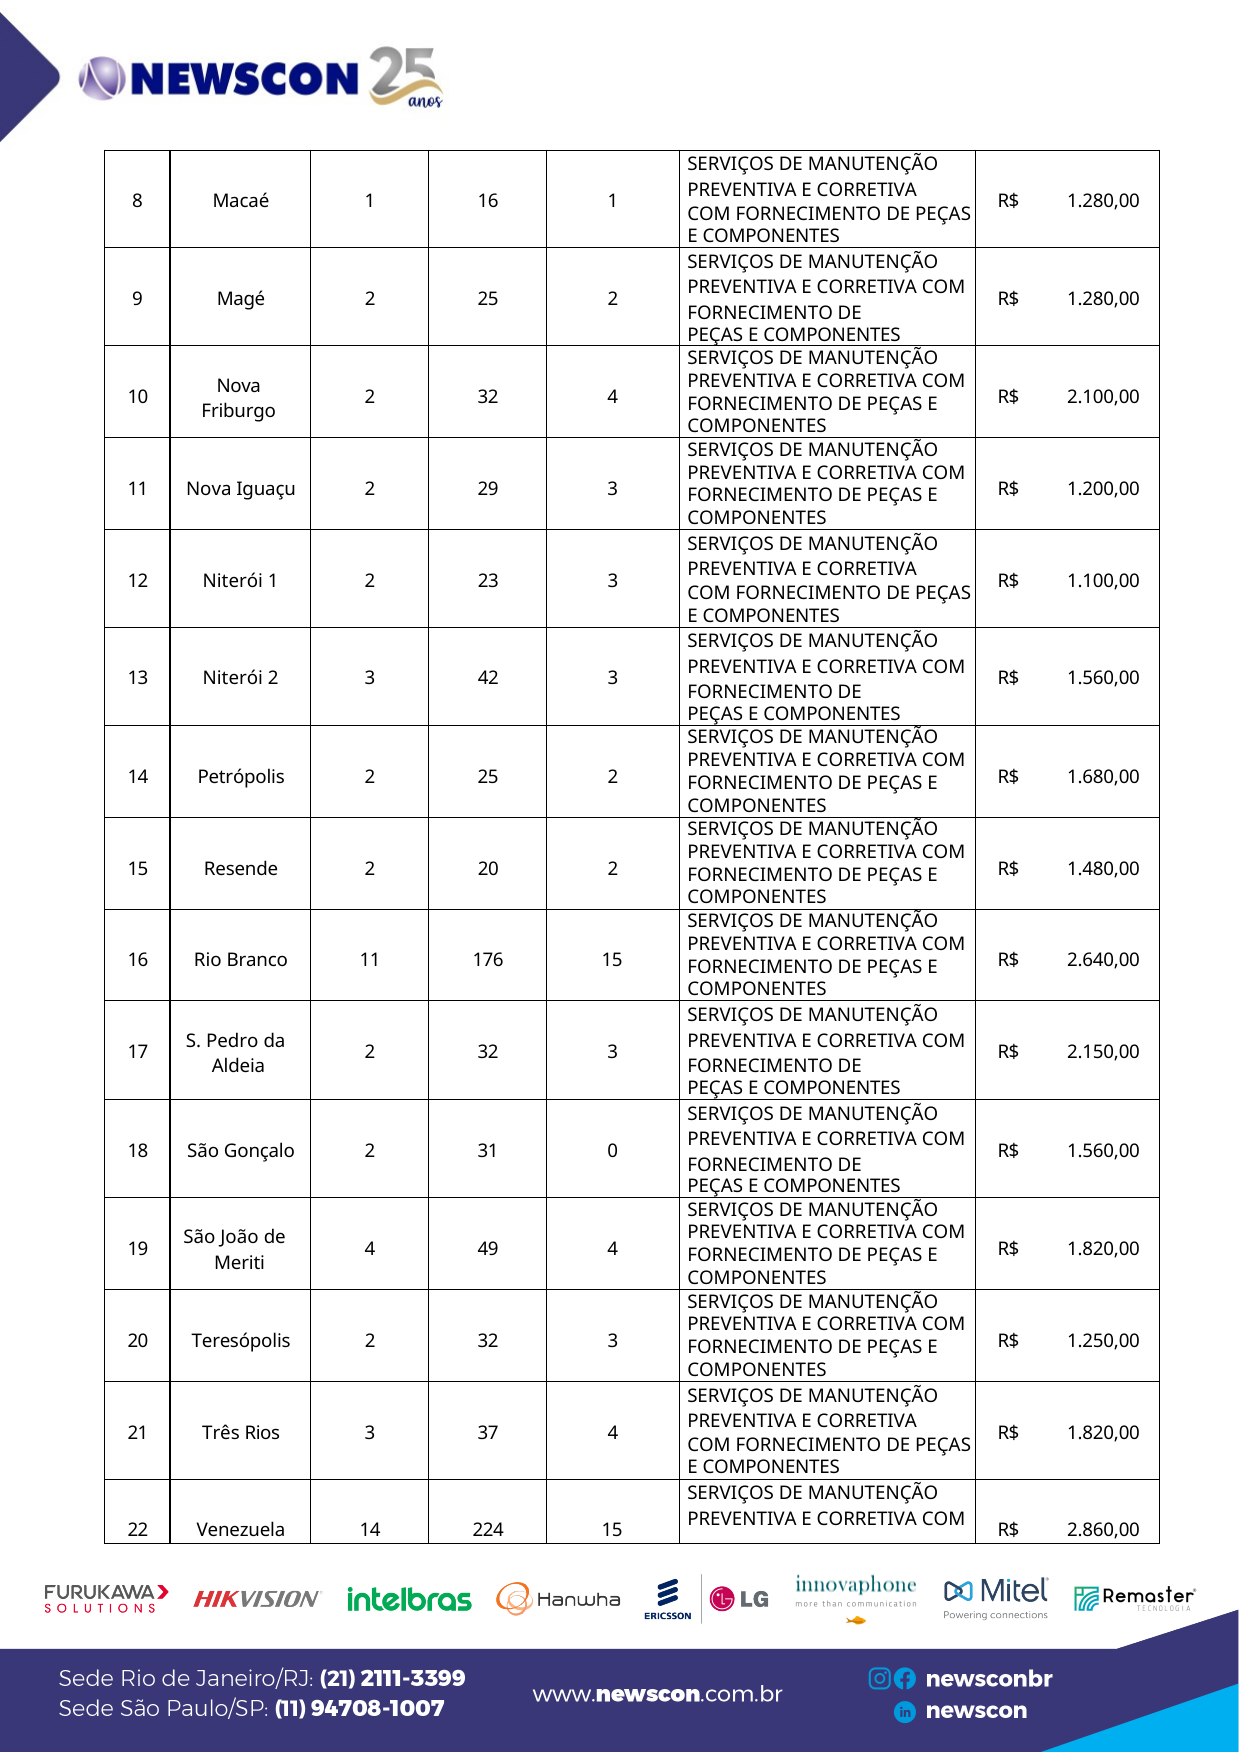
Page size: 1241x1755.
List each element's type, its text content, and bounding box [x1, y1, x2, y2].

table_cell 16 [105, 910, 169, 1000]
table_cell 176 [429, 910, 546, 1000]
table_cell 25 [429, 248, 546, 345]
table_cell Nova Iguaçu [171, 438, 310, 529]
table_header Macaé [171, 151, 310, 247]
table_cell 11 [105, 438, 169, 529]
table_cell Niterói 2 [171, 628, 310, 725]
table_cell R$ [976, 818, 1041, 908]
table_cell 2 [547, 726, 679, 817]
table_cell SERVIÇOS DE MANUTENÇÃO PREVENTIVA E CORRETIVA COM FORNECIMENTO DE PEÇAS E COMPONENTES [680, 1001, 975, 1099]
table_cell 0 [547, 1100, 679, 1197]
table_cell 3 [547, 530, 679, 627]
table_cell SERVIÇOS DE MANUTENÇÃO PREVENTIVA E CORRETIVA COM FORNECIMENTO DE PEÇAS E COMPONENTES [680, 1290, 975, 1381]
table_cell 11 [311, 910, 428, 1000]
table_cell R$ [976, 438, 1041, 529]
table_cell 20 [429, 818, 546, 908]
table_cell SERVIÇOS DE MANUTENÇÃO PREVENTIVA E CORRETIVA COM FORNECIMENTO DE PEÇAS E COMPONENTES [680, 530, 975, 627]
table_cell Venezuela [171, 1480, 310, 1542]
table_cell 19 [105, 1198, 169, 1289]
table_cell R$ [976, 726, 1041, 817]
table_cell 22 [105, 1480, 169, 1542]
table_cell R$ [976, 1480, 1041, 1542]
table_cell 31 [429, 1100, 546, 1197]
table_cell 13 [105, 628, 169, 725]
table_cell Magé [171, 248, 310, 345]
table_header 8 [105, 151, 169, 247]
table_cell 2 [547, 248, 679, 345]
table_cell 2.640,00 [1041, 910, 1159, 1000]
table_cell 10 [105, 346, 169, 437]
table_cell 15 [547, 1480, 679, 1542]
table_cell SERVIÇOS DE MANUTENÇÃO PREVENTIVA E CORRETIVA COM FORNECIMENTO DE PEÇAS E COMPONENTES [680, 818, 975, 908]
table_cell R$ [976, 248, 1041, 345]
table_header 1 [547, 151, 679, 247]
table_cell 23 [429, 530, 546, 627]
table_cell 1.280,00 [1041, 248, 1159, 345]
table_cell 1.100,00 [1041, 530, 1159, 627]
table_cell Rio Branco [171, 910, 310, 1000]
table_cell 18 [105, 1100, 169, 1197]
table_cell 25 [429, 726, 546, 817]
table_cell Três Rios [171, 1382, 310, 1478]
table_cell 2 [311, 438, 428, 529]
table_cell R$ [976, 910, 1041, 1000]
table_cell 9 [105, 248, 169, 345]
table_cell 3 [311, 1382, 428, 1478]
table_cell 2.150,00 [1041, 1001, 1159, 1099]
table_cell 32 [429, 1001, 546, 1099]
table_cell 3 [547, 438, 679, 529]
table_cell 4 [547, 346, 679, 437]
table_cell Petrópolis [171, 726, 310, 817]
table_cell R$ [976, 1100, 1041, 1197]
table_cell R$ [976, 1290, 1041, 1381]
table_cell 3 [547, 628, 679, 725]
table_cell SERVIÇOS DE MANUTENÇÃO PREVENTIVA E CORRETIVA COM FORNECIMENTO DE PEÇAS E COMPONENTES [680, 628, 975, 725]
table_cell 2 [311, 248, 428, 345]
table_cell 21 [105, 1382, 169, 1478]
table_cell R$ [976, 628, 1041, 725]
table_cell R$ [976, 346, 1041, 437]
table_cell R$ [976, 1001, 1041, 1099]
table_header 1.280,00 [1041, 151, 1159, 247]
table_cell Nova Friburgo [171, 346, 310, 437]
table_cell 1.480,00 [1041, 818, 1159, 908]
table_cell SERVIÇOS DE MANUTENÇÃO PREVENTIVA E CORRETIVA COM FORNECIMENTO DE PEÇAS E COMPONENTES [680, 346, 975, 437]
table_cell SERVIÇOS DE MANUTENÇÃO PREVENTIVA E CORRETIVA COM FORNECIMENTO DE PEÇAS E COMPONENTES [680, 1198, 975, 1289]
table_cell São Gonçalo [171, 1100, 310, 1197]
table_cell SERVIÇOS DE MANUTENÇÃO PREVENTIVA E CORRETIVA COM FORNECIMENTO DE PEÇAS E COMPONENTES [680, 726, 975, 817]
table_cell 3 [547, 1290, 679, 1381]
table_cell SERVIÇOS DE MANUTENÇÃO PREVENTIVA E CORRETIVA COM FORNECIMENTO DE PEÇAS E COMPONENTES [680, 248, 975, 345]
table_cell 2 [311, 1100, 428, 1197]
table_cell 17 [105, 1001, 169, 1099]
table_cell 15 [105, 818, 169, 908]
table_cell 3 [547, 1001, 679, 1099]
table_cell 2.860,00 [1041, 1480, 1159, 1542]
table_cell Teresópolis [171, 1290, 310, 1381]
table_cell SERVIÇOS DE MANUTENÇÃO PREVENTIVA E CORRETIVA COM FORNECIMENTO DE PEÇAS E COMPONENTES [680, 1382, 975, 1478]
table_cell 2 [311, 1290, 428, 1381]
table_header SERVIÇOS DE MANUTENÇÃO PREVENTIVA E CORRETIVA COM FORNECIMENTO DE PEÇAS E COMPONENTES [680, 151, 975, 247]
table_cell 49 [429, 1198, 546, 1289]
table_cell 32 [429, 1290, 546, 1381]
table_cell 2 [547, 818, 679, 908]
table_cell 224 [429, 1480, 546, 1542]
table_cell SERVIÇOS DE MANUTENÇÃO PREVENTIVA E CORRETIVA COM [680, 1480, 975, 1542]
table_cell 14 [311, 1480, 428, 1542]
table_cell 2 [311, 818, 428, 908]
table_cell 1.820,00 [1041, 1198, 1159, 1289]
table_cell 2 [311, 1001, 428, 1099]
table_cell 14 [105, 726, 169, 817]
table_cell 1.560,00 [1041, 1100, 1159, 1197]
table_cell R$ [976, 1382, 1041, 1478]
table_header 1 [311, 151, 428, 247]
table_header R$ [976, 151, 1041, 247]
table_cell R$ [976, 530, 1041, 627]
table_cell 1.560,00 [1041, 628, 1159, 725]
table_cell SERVIÇOS DE MANUTENÇÃO PREVENTIVA E CORRETIVA COM FORNECIMENTO DE PEÇAS E COMPONENTES [680, 438, 975, 529]
table_cell SERVIÇOS DE MANUTENÇÃO PREVENTIVA E CORRETIVA COM FORNECIMENTO DE PEÇAS E COMPONENTES [680, 1100, 975, 1197]
table_cell R$ [976, 1198, 1041, 1289]
table_cell 20 [105, 1290, 169, 1381]
table_cell 2 [311, 346, 428, 437]
table_cell 29 [429, 438, 546, 529]
table_cell 3 [311, 628, 428, 725]
table_cell São João de Meriti [171, 1198, 310, 1289]
table_header 16 [429, 151, 546, 247]
table_cell 15 [547, 910, 679, 1000]
table_cell SERVIÇOS DE MANUTENÇÃO PREVENTIVA E CORRETIVA COM FORNECIMENTO DE PEÇAS E COMPONENTES [680, 910, 975, 1000]
table_cell 37 [429, 1382, 546, 1478]
table_cell Resende [171, 818, 310, 908]
table_cell S. Pedro da Aldeia [171, 1001, 310, 1099]
table_cell 1.250,00 [1041, 1290, 1159, 1381]
table_cell 2 [311, 726, 428, 817]
table_cell 12 [105, 530, 169, 627]
table_cell 2 [311, 530, 428, 627]
table_cell 4 [311, 1198, 428, 1289]
table_cell 1.200,00 [1041, 438, 1159, 529]
table_cell 2.100,00 [1041, 346, 1159, 437]
table_cell 4 [547, 1382, 679, 1478]
table_cell Niterói 1 [171, 530, 310, 627]
table_cell 42 [429, 628, 546, 725]
table_cell 1.680,00 [1041, 726, 1159, 817]
table_cell 1.820,00 [1041, 1382, 1159, 1478]
table_cell 32 [429, 346, 546, 437]
table_cell 4 [547, 1198, 679, 1289]
